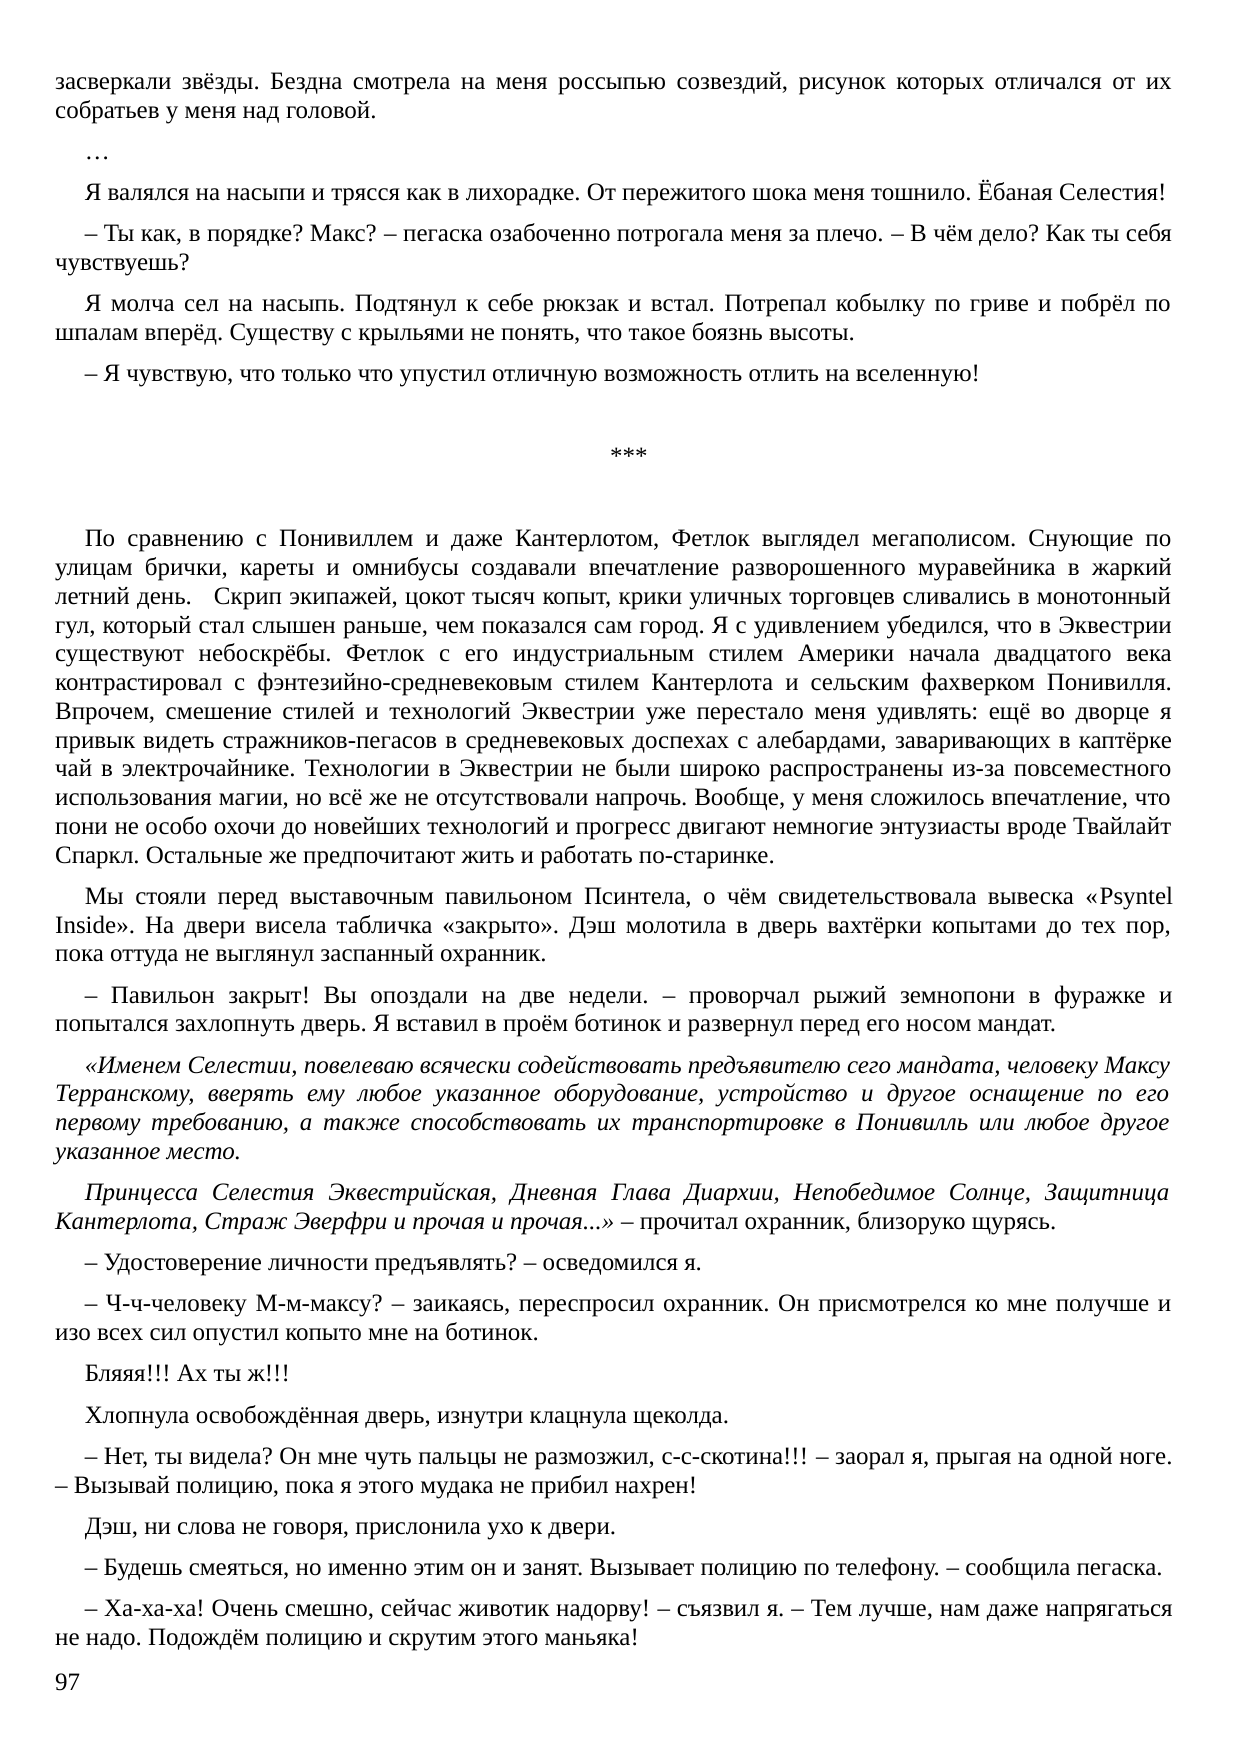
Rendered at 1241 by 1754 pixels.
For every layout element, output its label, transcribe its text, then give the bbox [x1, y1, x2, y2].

text Я молча сел на насыпь. Подтянул к себе рюкзак и встал. Потрепал кобылку по гриве и побрёл по шпалам вперёд. Существу с крыльями не понять, что такое боязнь высоты. [55, 288, 1173, 346]
text – Павильон закрыт! Вы опоздали на две недели. – проворчал рыжий земнопони в фуражке и попытался захлопнуть дверь. Я вставил в проём ботинок и развернул перед его носом мандат. [55, 980, 1173, 1037]
text – Ты как, в порядке? Макс? – пегаска озабоченно потрогала меня за плечо. – В чём дело? Как ты себя чувствуешь? [55, 218, 1173, 276]
text засверкали звёзды. Бездна смотрела на меня россыпью созвездий, рисунок которых отличался от их собратьев у меня над головой. [55, 66, 1173, 123]
text – Будешь смеяться, но именно этим он и занят. Вызывает полицию по телефону. – сообщила пегаска. [55, 1552, 1173, 1581]
text – Ха-ха-ха! Очень смешно, сейчас животик надорву! – съязвил я. – Тем лучше, нам даже напрягаться не надо. Подождём полицию и скрутим этого маньяка! [55, 1593, 1173, 1651]
text Принцесса Селестия Эквестрийская, Дневная Глава Диархии, Непобедимое Солнце, Защитница Кантерлота, Страж Эверфри и прочая и прочая...» – прочитал охранник, близоруко щурясь. [55, 1177, 1173, 1235]
text … [55, 136, 1173, 165]
text – Я чувствую, что только что упустил отличную возможность отлить на вселенную! [55, 358, 1173, 387]
text Дэш, ни слова не говоря, прислонила ухо к двери. [55, 1511, 1173, 1540]
text *** [55, 441, 1173, 470]
text Хлопнула освобождённая дверь, изнутри клацнула щеколда. [55, 1400, 1173, 1428]
text – Удостоверение личности предъявлять? – осведомился я. [55, 1247, 1173, 1276]
text Мы стояли перед выставочным павильоном Псинтела, о чём свидетельствовала вывеска «Psyntel Inside». На двери висела табличка «закрыто». Дэш молотила в дверь вахтёрки копытами до тех пор, пока оттуда не выглянул заспанный охранник. [55, 881, 1173, 967]
text «Именем Селестии, повелеваю всячески содействовать предъявителю сего мандата, человеку Максу Терранскому, вверять ему любое указанное оборудование, устройство и другое оснащение по его первому требованию, а также способствовать их транспортировке в Понивилль или любое другое указанное место. [55, 1050, 1173, 1165]
text – Нет, ты видела? Он мне чуть пальцы не размозжил, с-с-скотина!!! – заорал я, прыгая на одной ноге. – Вызывай полицию, пока я этого мудака не прибил нахрен! [55, 1441, 1173, 1498]
text – Ч-ч-человеку М-м-максу? – заикаясь, переспросил охранник. Он присмотрелся ко мне получше и изо всех сил опустил копыто мне на ботинок. [55, 1288, 1173, 1346]
text Бляяя!!! Ах ты ж!!! [55, 1358, 1173, 1387]
text Я валялся на насыпи и трясся как в лихорадке. От пережитого шока меня тошнило. Ёбаная Селестия! [55, 177, 1173, 206]
text По сравнению с Понивиллем и даже Кантерлотом, Фетлок выглядел мегаполисом. Снующие по улицам брички, кареты и омнибусы создавали впечатление разворошенного муравейника в жаркий летний день. Скрип экипажей, цокот тысяч копыт, крики уличных торговцев сливались в монотонный гул, который стал слышен раньше, чем показался сам город. Я с удивлением убедился, что в Эквестрии существуют небоскрёбы. Фетлок с его индустриальным стилем Америки начала двадцатого века контрастировал с фэнтезийно-средневековым стилем Кантерлота и сельским фахверком Понивилля. Впрочем, смешение стилей и технологий Эквестрии уже перестало меня удивлять: ещё во дворце я привык видеть стражников-пегасов в средневековых доспехах с алебардами, заваривающих в каптёрке чай в электрочайнике. Технологии в Эквестрии не были широко распространены из-за повсеместного использования магии, но всё же не отсутствовали напрочь. Вообще, у меня сложилось впечатление, что пони не особо охочи до новейших технологий и прогресс двигают немногие энтузиасты вроде Твайлайт Спаркл. Остальные же предпочитают жить и работать по-старинке. [55, 523, 1173, 868]
